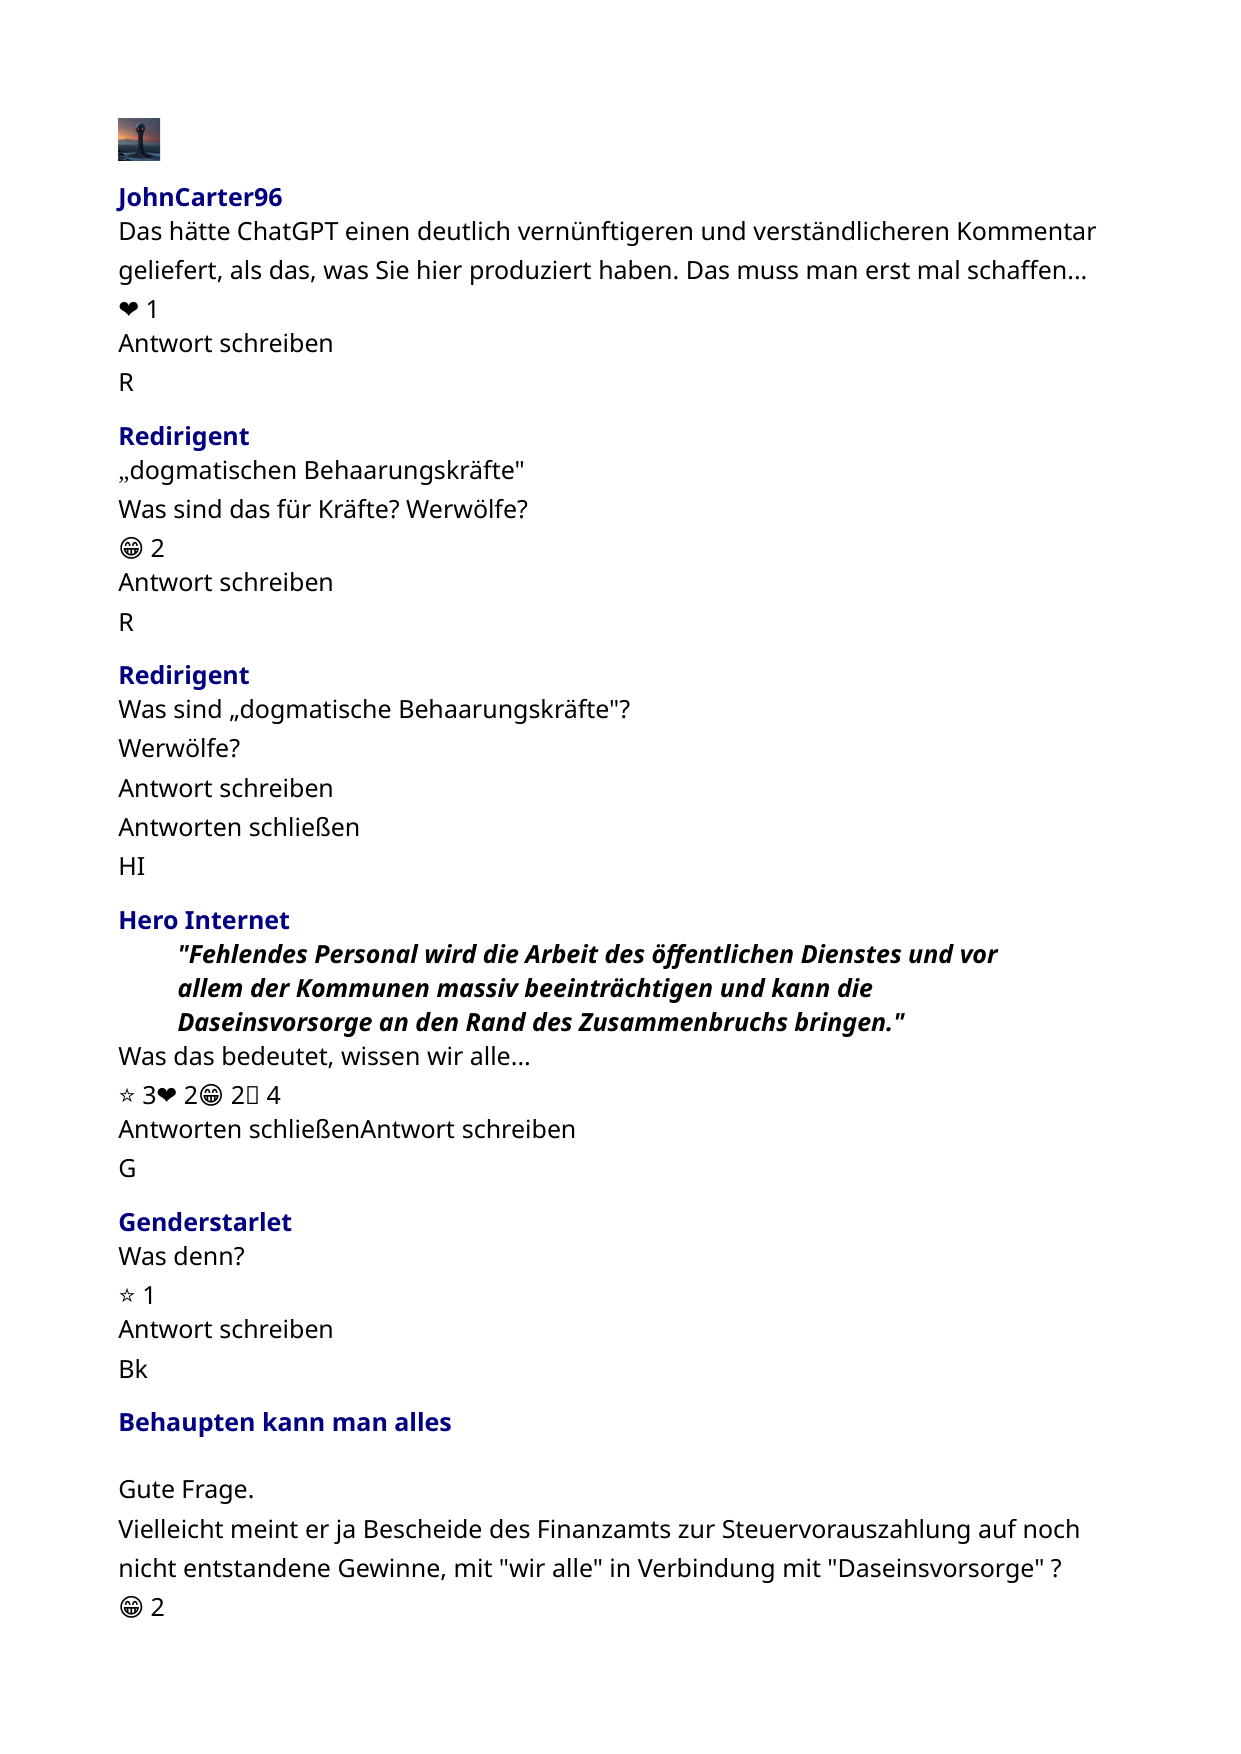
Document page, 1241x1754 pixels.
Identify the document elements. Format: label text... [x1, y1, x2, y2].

text R [118, 604, 1122, 638]
text Werwölfe? [118, 731, 1122, 765]
picture [118, 118, 161, 161]
text Was sind das für Kräfte? Werwölfe? [118, 492, 1122, 526]
text Vielleicht meint er ja Bescheide des Finanzamts zur Steuervorauszahlung auf noch nicht entstandene Gewinne, mit "wir alle" in Verbindung mit "Daseinsvorsorge" ? [118, 1511, 1122, 1584]
text Was denn? [118, 1239, 1122, 1273]
text "Fehlendes Personal wird die Arbeit des öffentlichen Dienstes und vor allem der Kommunen massiv beeinträchtigen und kann die Daseinsvorsorge an den Rand des Zusammenbruchs bringen." [177, 936, 1063, 1039]
text „dogmatischen Behaarungskräfte" [118, 453, 1122, 487]
text Gute Frage. [118, 1472, 1122, 1506]
text Was das bedeutet, wissen wir alle... [118, 1039, 1122, 1073]
text Antwort schreiben [118, 565, 1122, 599]
text G [118, 1151, 1122, 1185]
text Das hätte ChatGPT einen deutlich vernünftigeren und verständlicheren Kommentar geliefert, als das, was Sie hier produziert haben. Das muss man erst mal schaffen... [118, 213, 1122, 286]
subtitle Hero Internet [118, 902, 1122, 936]
text ❤️ 1 [118, 292, 1122, 326]
subtitle Genderstarlet [118, 1205, 1122, 1239]
text ⭐️ 1 [118, 1278, 1122, 1312]
text Antwort schreiben [118, 770, 1122, 804]
subtitle JohnCarter96 [118, 179, 1122, 213]
text R [118, 365, 1122, 399]
text 😁 2 [118, 531, 1122, 565]
text Antworten schließen [118, 809, 1122, 843]
text Antwort schreiben [118, 326, 1122, 360]
text HI [118, 849, 1122, 883]
subtitle Behaupten kann man alles [118, 1405, 1122, 1439]
text Antwort schreiben [118, 1312, 1122, 1346]
subtitle Redirigent [118, 658, 1122, 692]
subtitle Redirigent [118, 418, 1122, 453]
text ⭐️ 3❤️ 2😁 2🤨 4 [118, 1078, 1122, 1112]
text Bk [118, 1351, 1122, 1385]
text 😁 2 [118, 1589, 1122, 1624]
text Was sind „dogmatische Behaarungskräfte"? [118, 692, 1122, 726]
text Antworten schließenAntwort schreiben [118, 1112, 1122, 1146]
